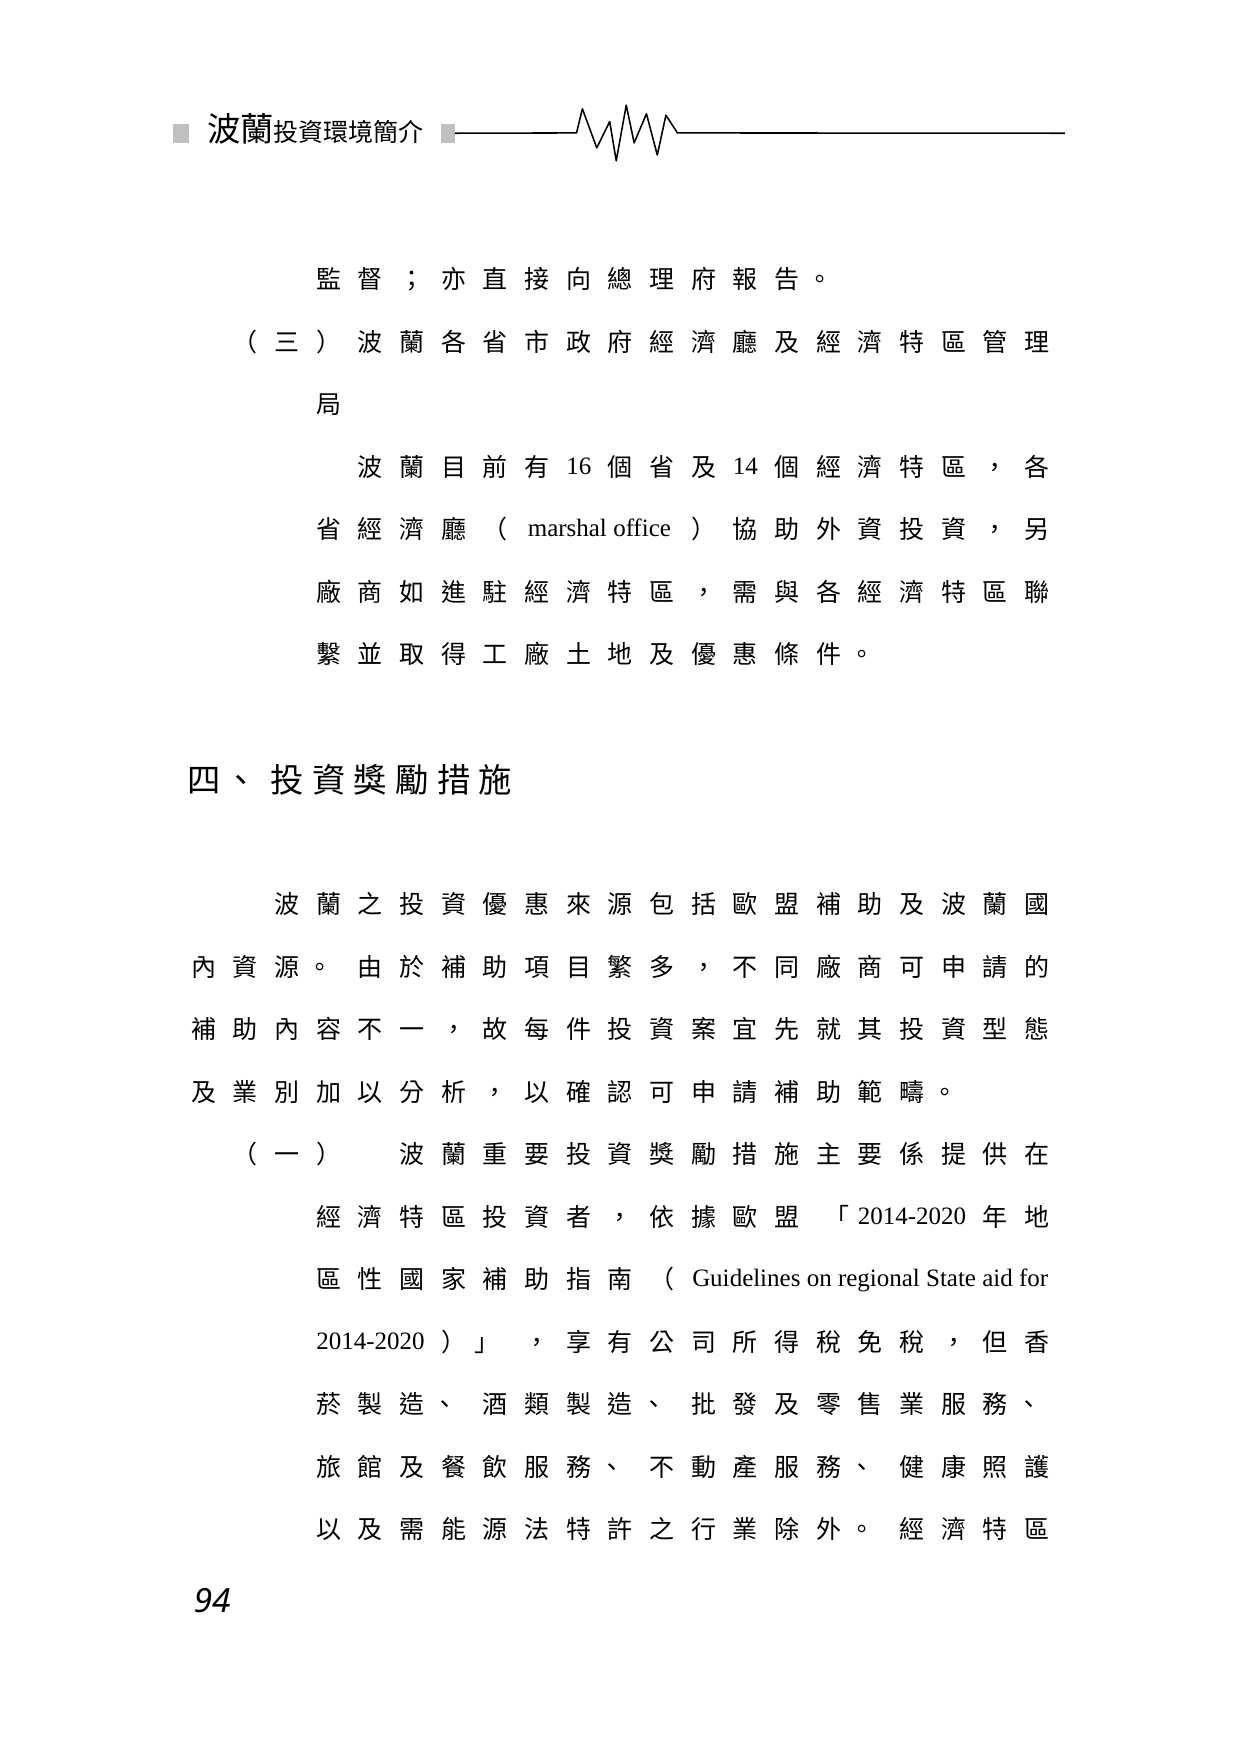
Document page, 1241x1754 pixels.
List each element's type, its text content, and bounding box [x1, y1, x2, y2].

text 四、投資獎勵措施 [183, 736, 1058, 799]
text 波蘭之投資優惠來源包括歐盟補助及波蘭國內資源。由於補助項目繁多，不同廠商可申請的補助內容不一，故每件投資案宜先就其投資型態及業別加以分析，以確認可申請補助範疇。 [183, 861, 1058, 1111]
text （三）波蘭各省市政府經濟廳及經濟特區管理局 [207, 299, 1058, 424]
text （一） 波蘭重要投資獎勵措施主要係提供在經濟特區投資者，依據歐盟「2014-2020年地區性國家補助指南（Guidelines on regional State aid for 2014-2020）」，享有公司所得稅免稅，但香菸製造、酒類製造、批發及零售業服務、旅館及餐飲服務、不動產服務、健康照護以及需能源法特許之行業除外。經濟特區 [207, 1111, 1058, 1549]
text 監督；亦直接向總理府報告。 [281, 236, 1058, 299]
text 波蘭目前有16個省及14個經濟特區，各省經濟廳（marshal office）協助外資投資，另廠商如進駐經濟特區，需與各經濟特區聯繫並取得工廠土地及優惠條件。 [281, 424, 1058, 674]
